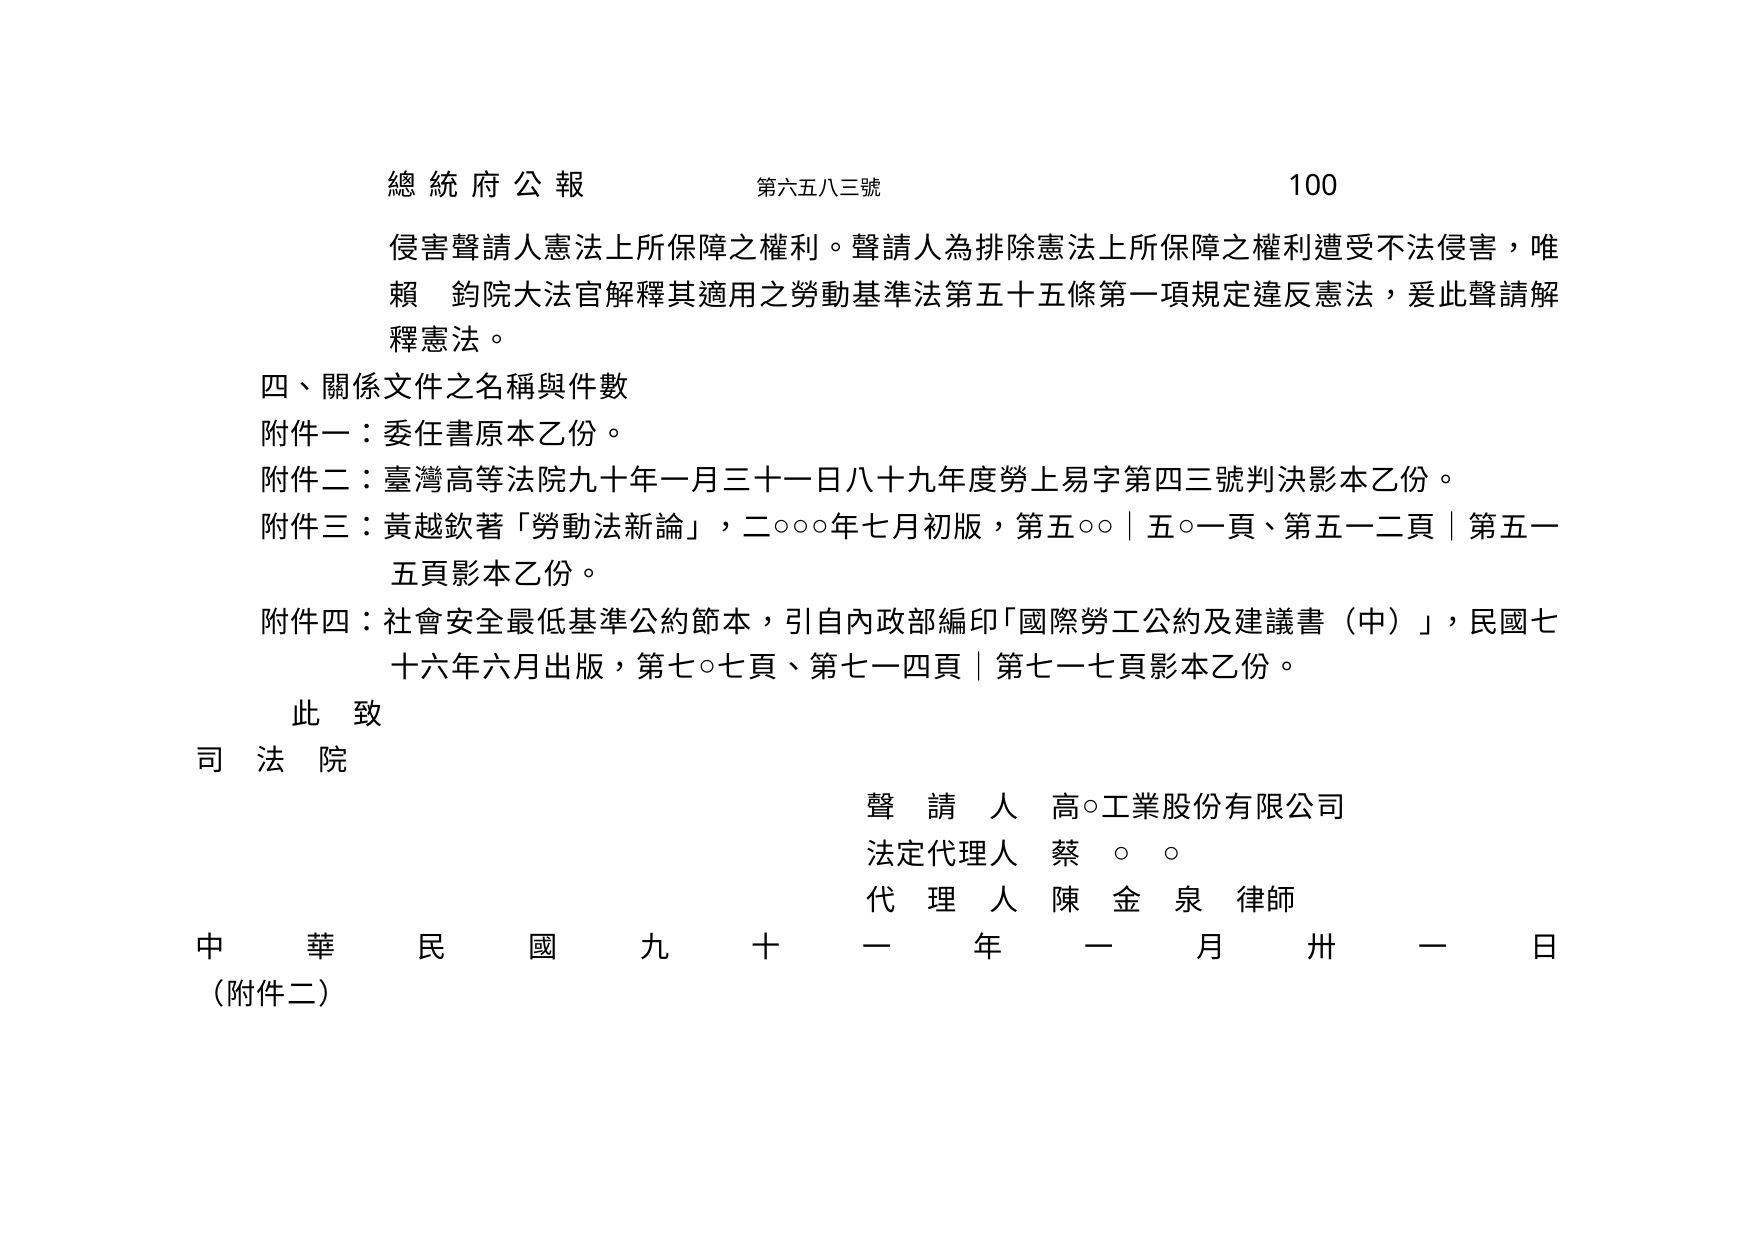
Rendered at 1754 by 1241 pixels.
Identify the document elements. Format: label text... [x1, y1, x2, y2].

text 四、關係文件之名稱與件數 [260, 361, 1559, 408]
text 司 法 院 [195, 735, 1559, 781]
text 附件二：臺灣高等法院九十年一月三十一日八十九年度勞上易字第四三號判決影本乙份。 [260, 455, 1559, 501]
text 附件一：委任書原本乙份。 [260, 408, 1559, 455]
text 附件三：黃越欽著「勞動法新論」，二○○○年七月初版，第五○○｜五○一頁、第五一二頁｜第五一五頁影本乙份。 [260, 501, 1559, 595]
text 侵害聲請人憲法上所保障之權利。聲請人為排除憲法上所保障之權利遭受不法侵害，唯賴 鈞院大法官解釋其適用之勞動基準法第五十五條第一項規定違反憲法，爰此聲請解釋憲法。 [389, 221, 1559, 361]
text 附件四：社會安全最低基準公約節本，引自內政部編印「國際勞工公約及建議書（中）」，民國七十六年六月出版，第七○七頁、第七一四頁｜第七一七頁影本乙份。 [260, 595, 1559, 688]
text 聲 請 人 高○工業股份有限公司 [866, 781, 1472, 828]
text 法定代理人 蔡 ○ ○ [866, 828, 1472, 875]
text 此 致 [291, 688, 1559, 735]
text （附件二） [195, 968, 1559, 1015]
text 代 理 人 陳 金 泉 律師 [866, 875, 1472, 921]
text 中華民國九十一年一月卅一日 [195, 921, 1559, 968]
